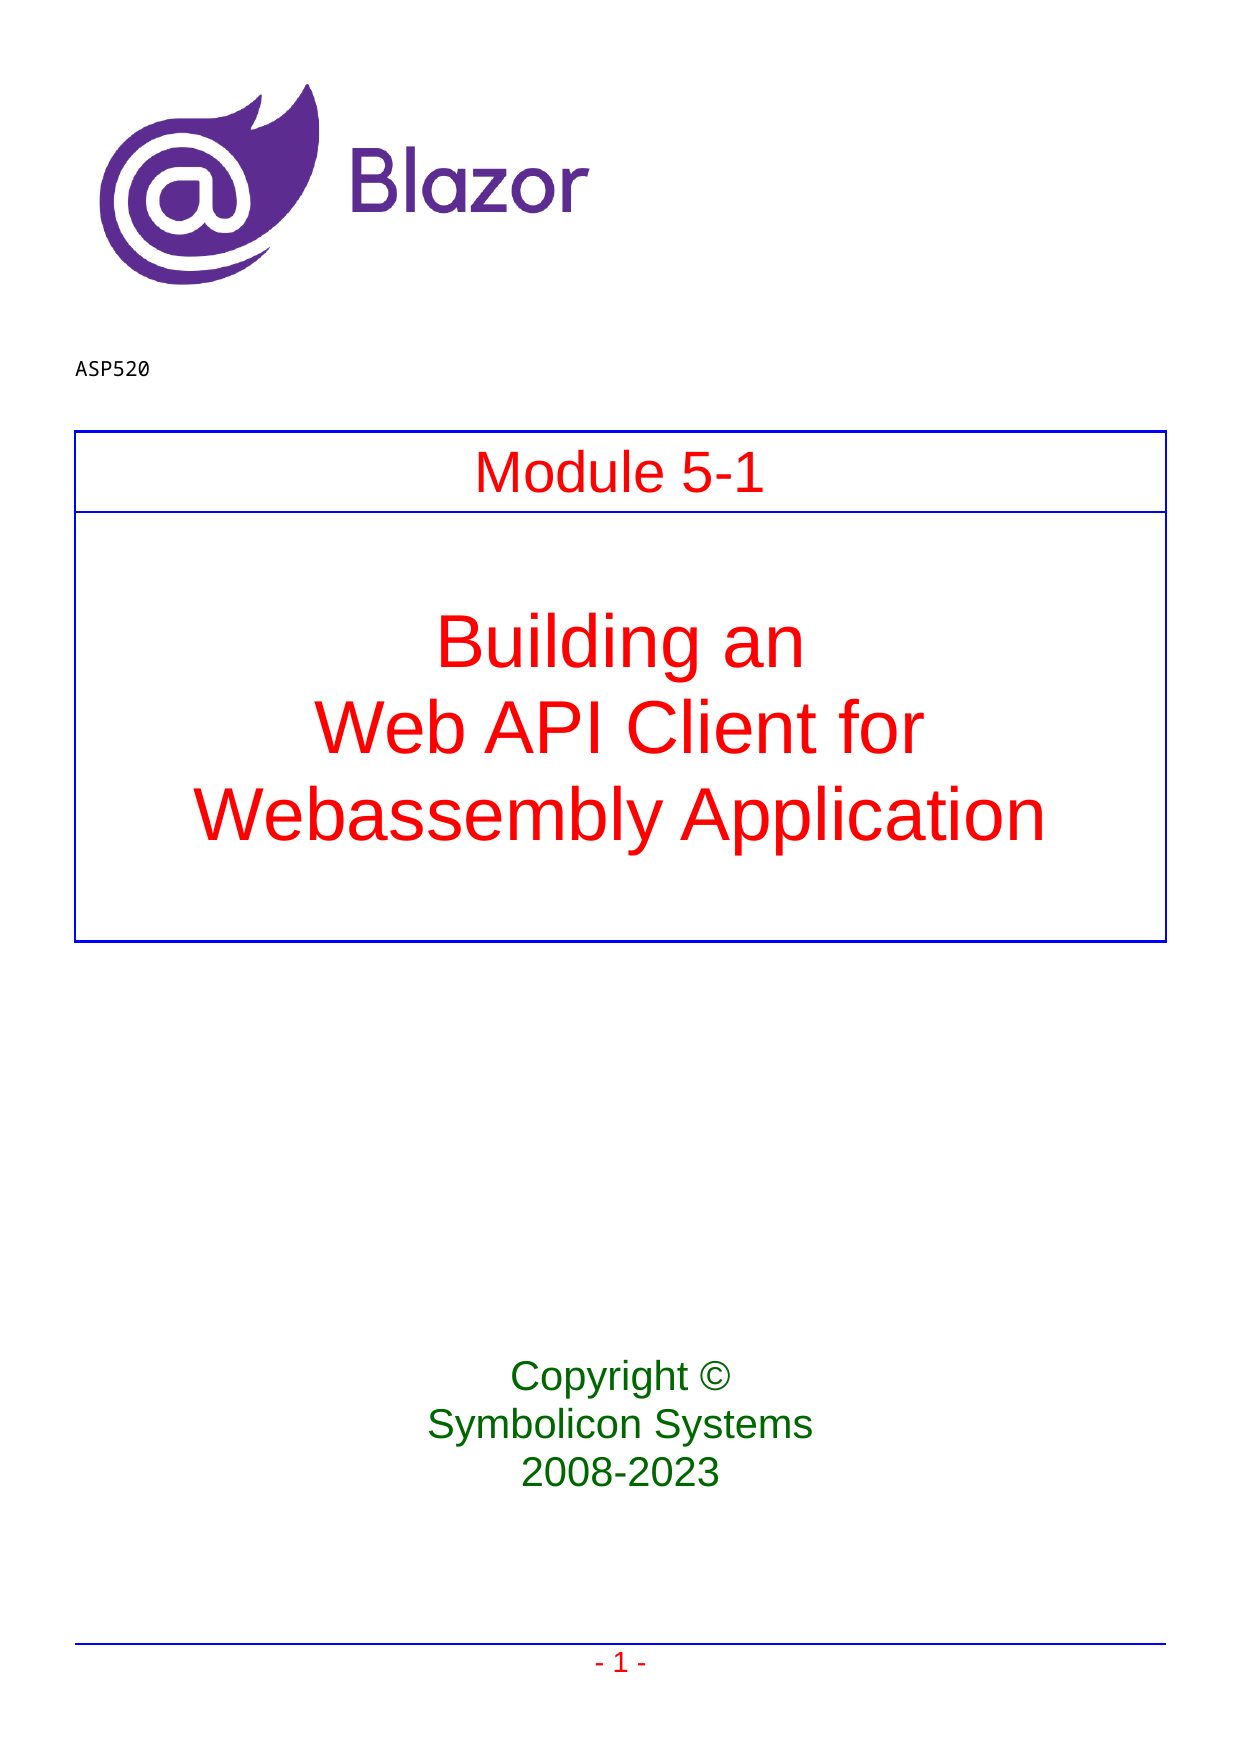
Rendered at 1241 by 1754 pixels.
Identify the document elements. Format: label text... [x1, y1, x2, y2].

table_header Module 5-1 [76, 433, 1165, 511]
picture [75, 75, 621, 306]
table_cell [76, 513, 1165, 592]
text Copyright © [75, 1351, 1166, 1399]
text ASP520 [75, 354, 1166, 382]
text 2008-2023 [75, 1447, 1166, 1495]
text Symbolicon Systems [75, 1399, 1166, 1447]
table_cell Building an Web API Client for Webassembly Application [76, 592, 1165, 862]
table_cell [76, 862, 1165, 940]
